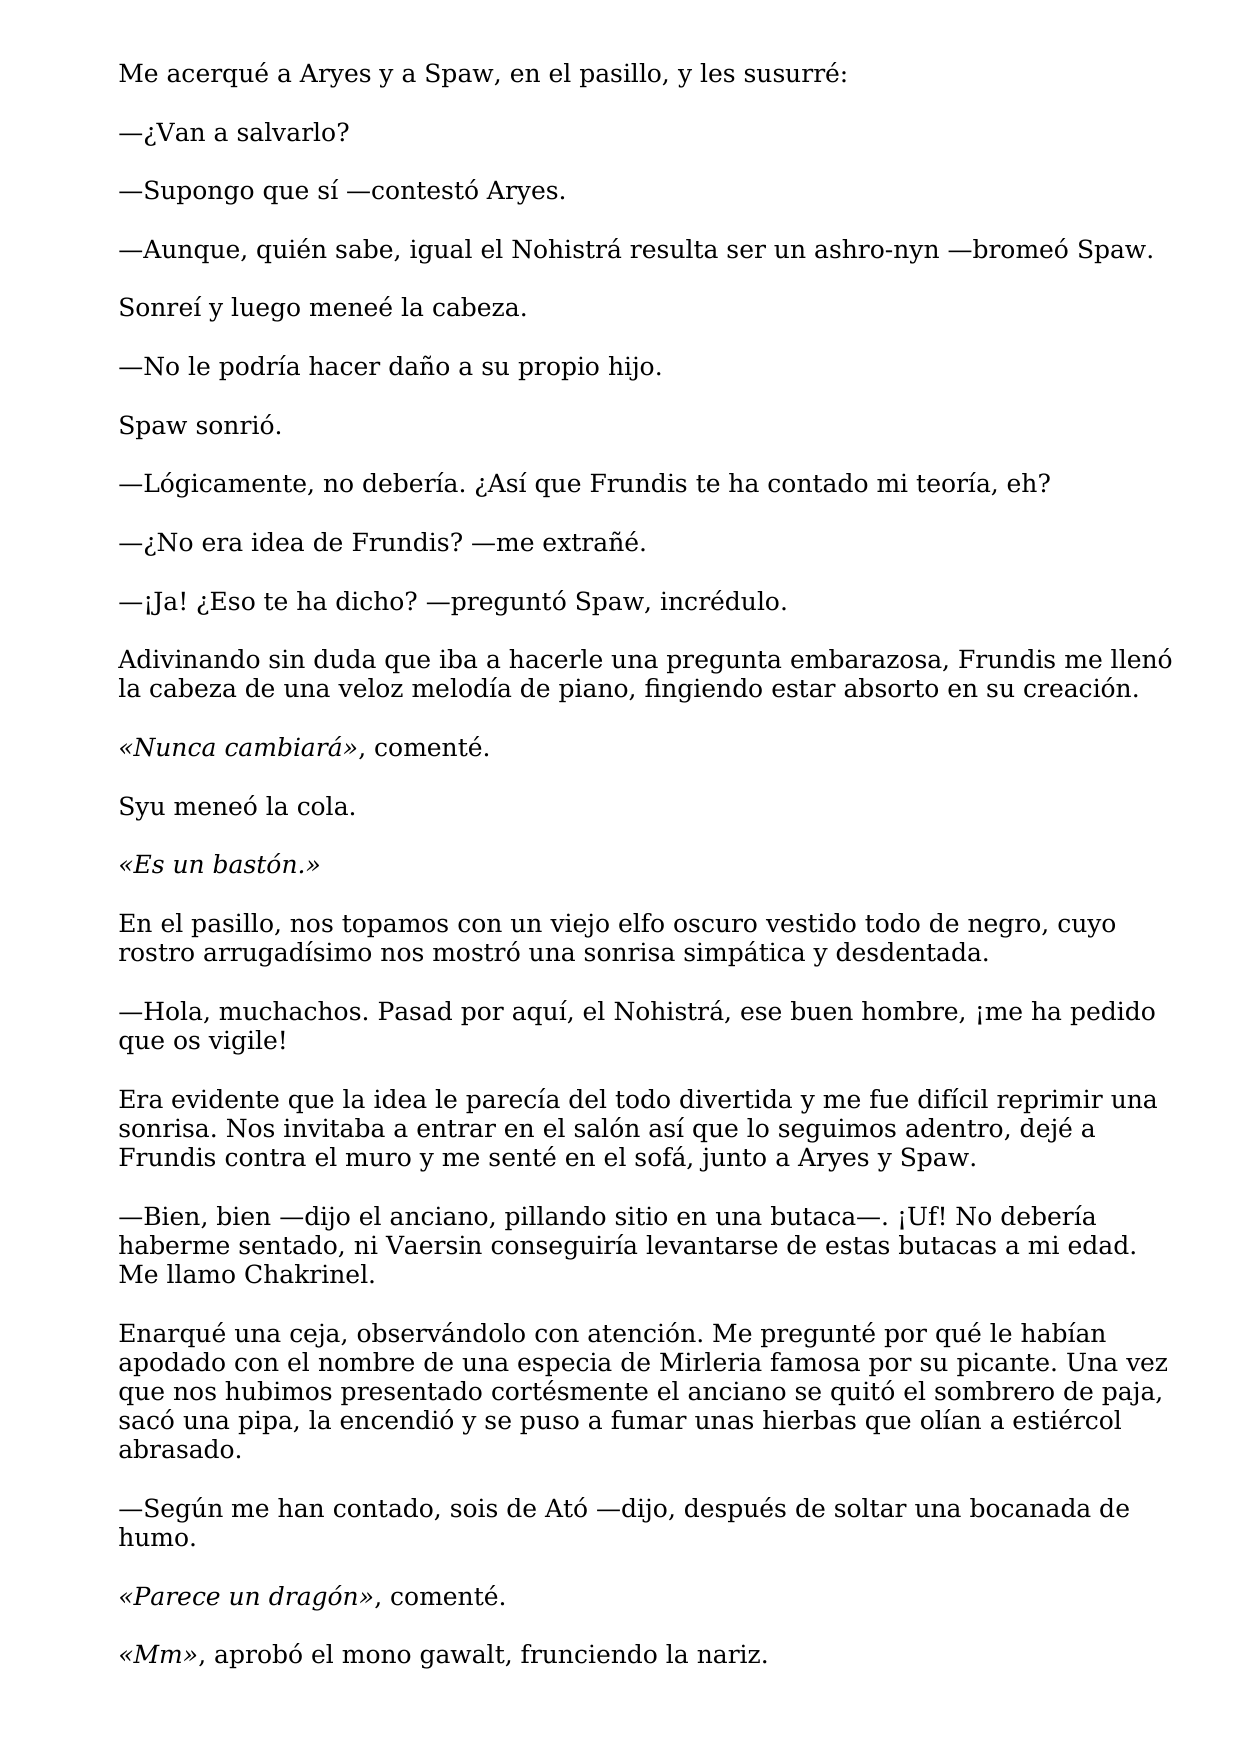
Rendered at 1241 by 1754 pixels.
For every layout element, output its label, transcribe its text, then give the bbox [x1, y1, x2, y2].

text —Aunque, quién sabe, igual el Nohistrá resulta ser un ashro-nyn —bromeó Spaw. [118, 235, 1181, 264]
text «Nunca cambiará», comenté. [118, 733, 1181, 762]
text Me acerqué a Aryes y a Spaw, en el pasillo, y les susurré: [118, 59, 1181, 88]
text «Mm», aprobó el mono gawalt, frunciendo la nariz. [118, 1641, 1181, 1670]
text —¡Ja! ¿Eso te ha dicho? —preguntó Spaw, incrédulo. [118, 587, 1181, 616]
text Enarqué una ceja, observándolo con atención. Me pregunté por qué le habían apodado con el nombre de una especia de Mirleria famosa por su picante. Una vez que nos hubimos presentado cortésmente el anciano se quitó el sombrero de paja, sacó una pipa, la encendió y se puso a fumar unas hierbas que olían a estiércol abrasado. [118, 1319, 1181, 1465]
text Syu meneó la cola. [118, 792, 1181, 821]
text —Supongo que sí —contestó Aryes. [118, 176, 1181, 206]
text Adivinando sin duda que iba a hacerle una pregunta embarazosa, Frundis me llenó la cabeza de una veloz melodía de piano, fingiendo estar absorto en su creación. [118, 646, 1181, 704]
text —Lógicamente, no debería. ¿Así que Frundis te ha contado mi teoría, eh? [118, 469, 1181, 499]
text Sonreí y luego meneé la cabeza. [118, 294, 1181, 323]
text —Según me han contado, sois de Ató —dijo, después de soltar una bocanada de humo. [118, 1494, 1181, 1552]
text «Parece un dragón», comenté. [118, 1582, 1181, 1611]
text —¿Van a salvarlo? [118, 118, 1181, 147]
text —¿No era idea de Frundis? —me extrañé. [118, 528, 1181, 557]
text —No le podría hacer daño a su propio hijo. [118, 352, 1181, 381]
text —Hola, muchachos. Pasad por aquí, el Nohistrá, ese buen hombre, ¡me ha pedido que os vigile! [118, 997, 1181, 1055]
text —Bien, bien —dijo el anciano, pillando sitio en una butaca—. ¡Uf! No debería haberme sentado, ni Vaersin conseguiría levantarse de estas butacas a mi edad. Me llamo Chakrinel. [118, 1202, 1181, 1289]
text «Es un bastón.» [118, 851, 1181, 880]
text Spaw sonrió. [118, 411, 1181, 440]
text En el pasillo, nos topamos con un viejo elfo oscuro vestido todo de negro, cuyo rostro arrugadísimo nos mostró una sonrisa simpática y desdentada. [118, 909, 1181, 968]
text Era evidente que la idea le parecía del todo divertida y me fue difícil reprimir una sonrisa. Nos invitaba a entrar en el salón así que lo seguimos adentro, dejé a Frundis contra el muro y me senté en el sofá, junto a Aryes y Spaw. [118, 1085, 1181, 1172]
